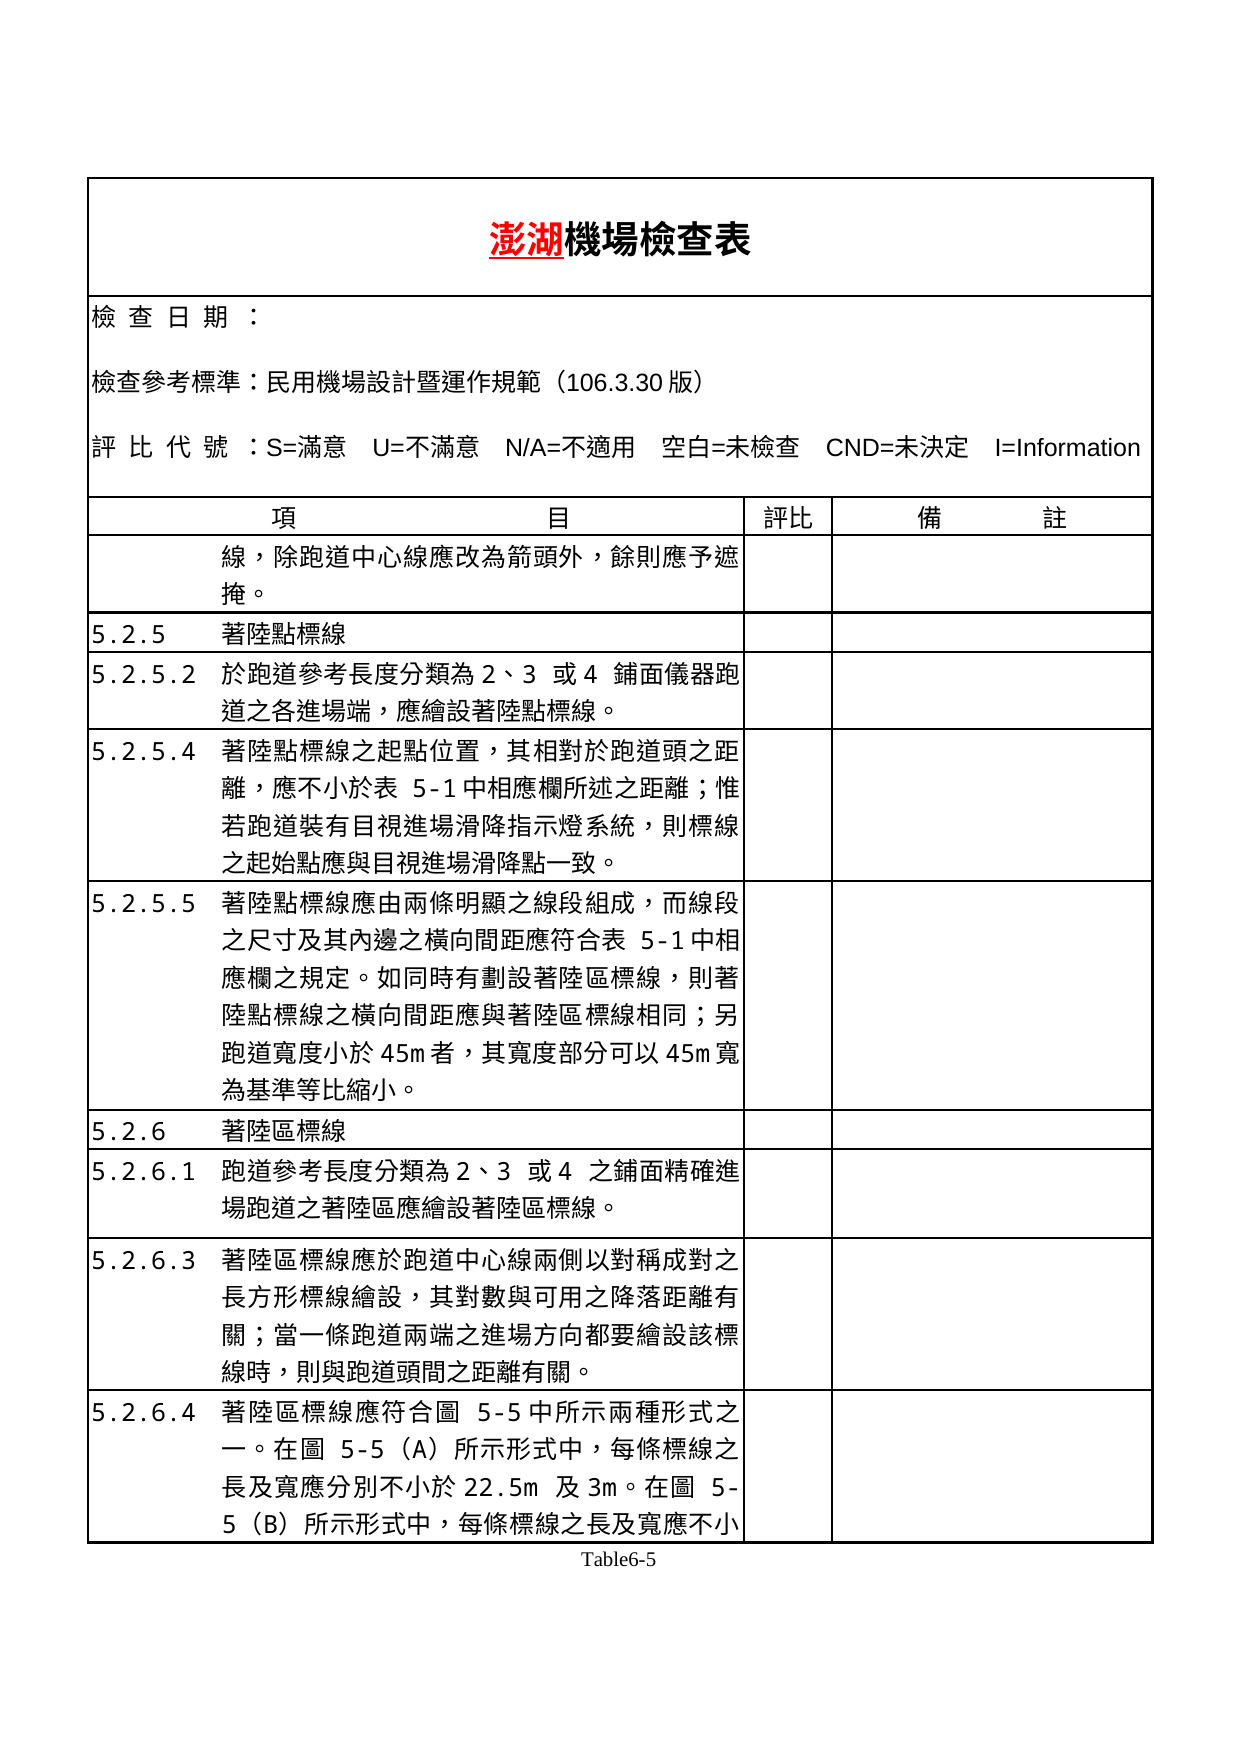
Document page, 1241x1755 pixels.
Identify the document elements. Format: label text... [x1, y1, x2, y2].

table_cell 5.2.6.1 [89, 1150, 219, 1237]
table_cell [833, 1239, 1151, 1389]
table_cell [89, 498, 219, 534]
table_cell [745, 1391, 831, 1541]
table_cell [833, 730, 1151, 880]
table_cell 5.2.6.4 [89, 1391, 219, 1541]
table_cell 著陸點標線應由兩條明顯之線段組成，而線段之尺寸及其內邊之橫向間距應符合表 5-1中相應欄之規定。如同時有劃設著陸區標線，則著陸點標線之橫向間距應與著陸區標線相同；另跑道寬度小於45m者，其寬度部分可以45m寬為基準等比縮小。 [219, 882, 743, 1108]
table_cell 5.2.5.2 [89, 653, 219, 728]
table_cell 5.2.6.3 [89, 1239, 219, 1389]
table_cell [745, 1111, 831, 1148]
table_cell [833, 882, 1151, 1108]
table_cell [833, 1111, 1151, 1148]
table_cell 著陸區標線應於跑道中心線兩側以對稱成對之長方形標線繪設，其對數與可用之降落距離有關；當一條跑道兩端之進場方向都要繪設該標線時，則與跑道頭間之距離有關。 [219, 1239, 743, 1389]
table_cell 於跑道參考長度分類為2、3 或4 鋪面儀器跑道之各進場端，應繪設著陸點標線。 [219, 653, 743, 728]
table_cell [745, 1150, 831, 1237]
table_cell 著陸區標線 [219, 1111, 743, 1148]
table_cell [833, 1391, 1151, 1541]
table_cell [833, 614, 1151, 651]
table_header 澎湖機場檢查表 [89, 179, 1151, 295]
table_cell 跑道參考長度分類為2、3 或4 之鋪面精確進場跑道之著陸區應繪設著陸區標線。 [219, 1150, 743, 1237]
table_cell [745, 536, 831, 611]
table_cell 著陸點標線之起點位置，其相對於跑道頭之距離，應不小於表 5-1中相應欄所述之距離；惟若跑道裝有目視進場滑降指示燈系統，則標線之起始點應與目視進場滑降點一致。 [219, 730, 743, 880]
table_cell 5.2.5 [89, 614, 219, 651]
table_cell [89, 536, 219, 611]
table_cell 檢 查 日 期 ： 檢查參考標準：民用機場設計暨運作規範（106.3.30版） 評 比 代 號 ：S=滿意 U=不滿意 N/A=不適用 空白=未檢查 CND=未決定 I=Information [89, 297, 1151, 496]
table_cell 5.2.5.4 [89, 730, 219, 880]
table_cell [745, 653, 831, 728]
table_cell 項 目 [219, 498, 743, 534]
table_cell [745, 730, 831, 880]
table_cell [745, 614, 831, 651]
table_cell [745, 882, 831, 1108]
table_cell [745, 1239, 831, 1389]
table_cell [833, 653, 1151, 728]
table_cell 著陸區標線應符合圖 5-5中所示兩種形式之一。在圖 5-5（A）所示形式中，每條標線之長及寬應分別不小於22.5m 及3m。在圖 5-5（B）所示形式中，每條標線之長及寬應不小 [219, 1391, 743, 1541]
table_cell 5.2.5.5 [89, 882, 219, 1108]
table_cell 著陸點標線 [219, 614, 743, 651]
table_cell [833, 536, 1151, 611]
table_cell 線，除跑道中心線應改為箭頭外，餘則應予遮掩。 [219, 536, 743, 611]
table_cell 備 註 [833, 498, 1151, 534]
table_cell 評比 [745, 498, 831, 534]
table_cell 5.2.6 [89, 1111, 219, 1148]
table_cell [833, 1150, 1151, 1237]
